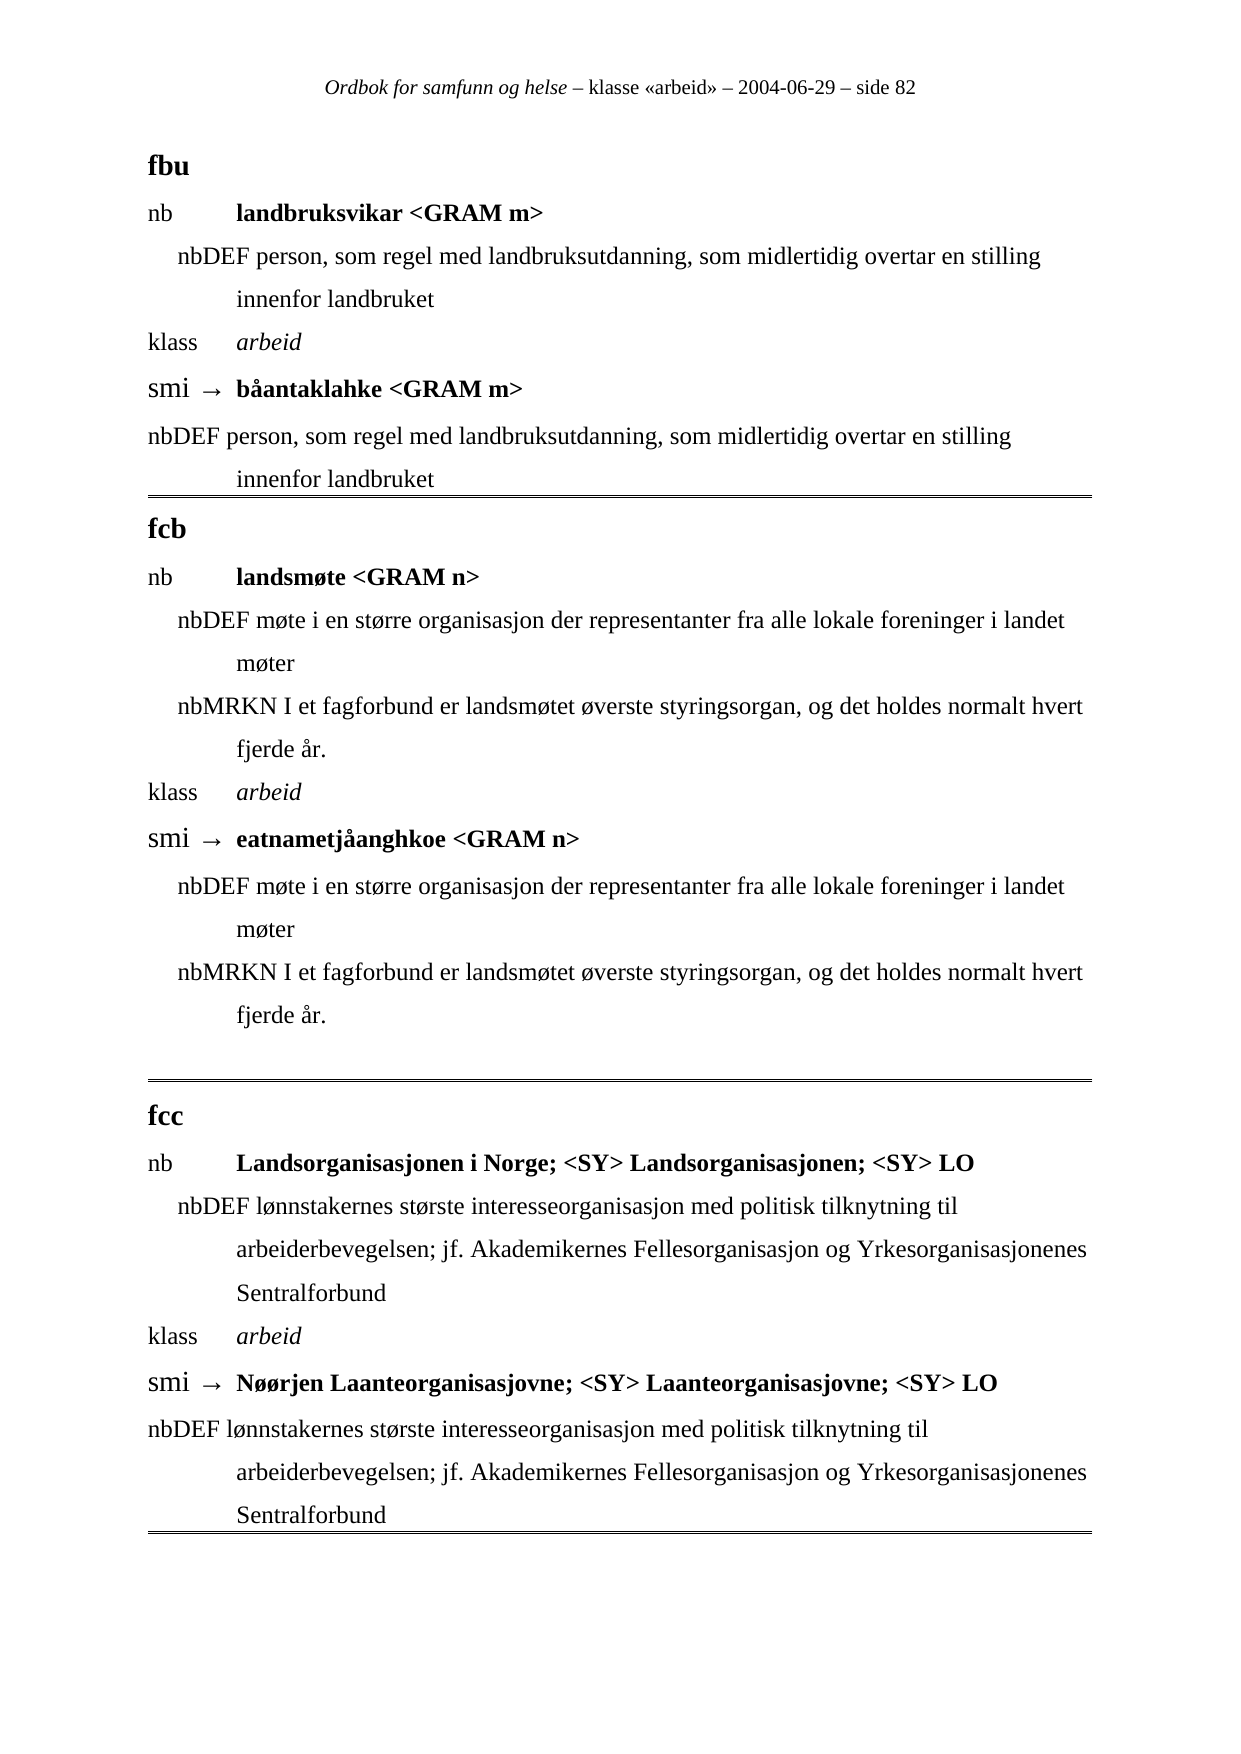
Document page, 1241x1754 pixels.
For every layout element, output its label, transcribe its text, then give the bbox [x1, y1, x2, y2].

text klass arbeid [148, 1321, 1092, 1349]
text nb landsmøte <GRAM n> [148, 562, 1092, 590]
text fcc [148, 1098, 1092, 1131]
text nbMRKN I et fagforbund er landsmøtet øverste styringsorgan, og det holdes normalt hvert fjerde år. [177, 691, 1092, 763]
text nbMRKN I et fagforbund er landsmøtet øverste styringsorgan, og det holdes normalt hvert fjerde år. [177, 957, 1092, 1029]
text nb landbruksvikar <GRAM m> [148, 198, 1092, 227]
text smi → eatnametjåanghkoe <GRAM n> [148, 820, 1092, 854]
text fcb [148, 511, 1092, 545]
text nb Landsorganisasjonen i Norge; <SY> Landsorganisasjonen; <SY> LO [148, 1148, 1092, 1177]
text nbDEF lønnstakernes største interesseorganisasjon med politisk tilknytning til arbeiderbevegelsen; jf. Akademikernes Fellesorganisasjon og Yrkesorganisasjonenes Sentralforbund [177, 1191, 1092, 1306]
text fbu [148, 148, 1092, 181]
text smi → båantaklahke <GRAM m> [148, 370, 1092, 404]
text nbDEF møte i en større organisasjon der representanter fra alle lokale foreninger i landet møter [177, 871, 1092, 943]
text nbDEF møte i en større organisasjon der representanter fra alle lokale foreninger i landet møter [177, 605, 1092, 677]
text klass arbeid [148, 327, 1092, 356]
text nbDEF lønnstakernes største interesseorganisasjon med politisk tilknytning til arbeiderbevegelsen; jf. Akademikernes Fellesorganisasjon og Yrkesorganisasjonenes Sentralforbund [148, 1414, 1092, 1531]
text nbDEF person, som regel med landbruksutdanning, som midlertidig overtar en stilling innenfor landbruket [177, 241, 1092, 313]
text smi → Nøørjen Laanteorganisasjovne; <SY> Laanteorganisasjovne; <SY> LO [148, 1364, 1092, 1397]
text nbDEF person, som regel med landbruksutdanning, som midlertidig overtar en stilling innenfor landbruket [148, 421, 1092, 495]
text klass arbeid [148, 777, 1092, 806]
